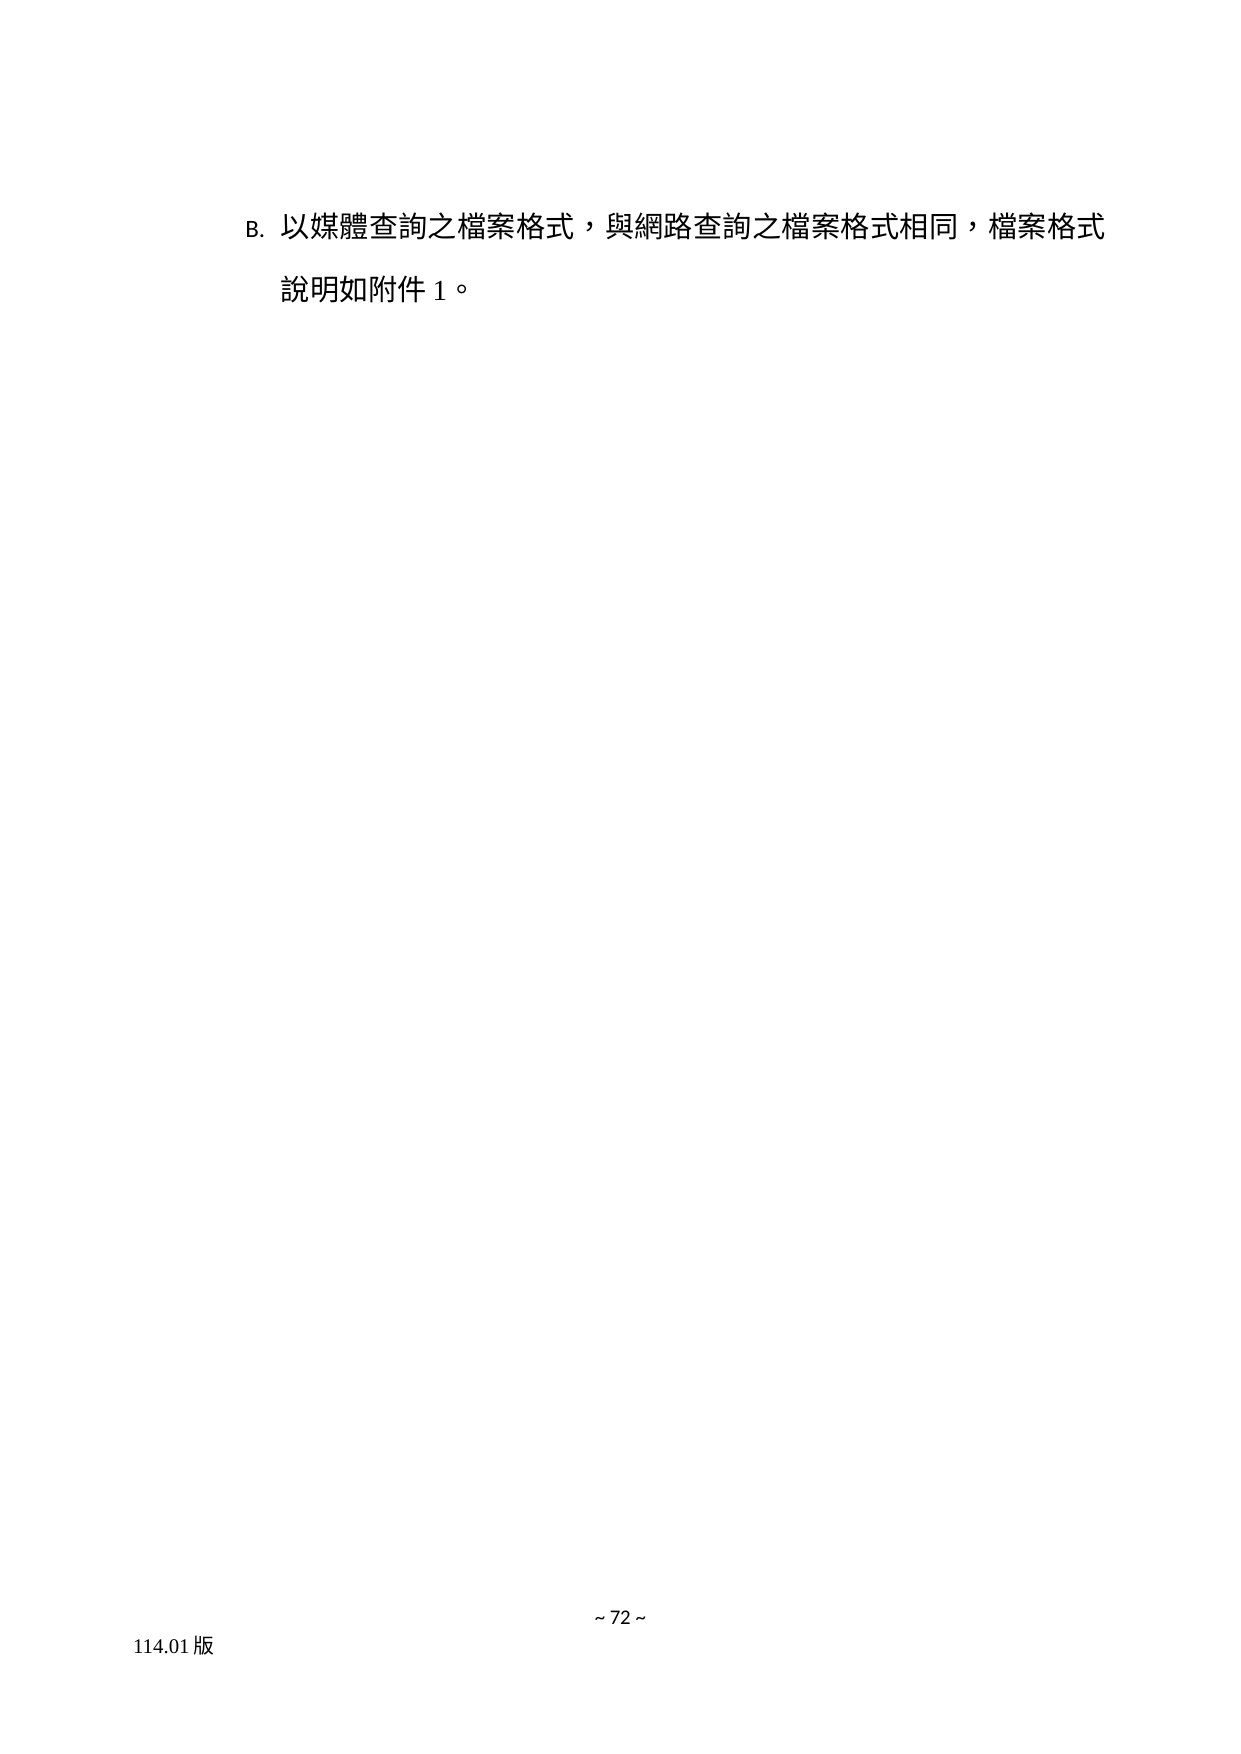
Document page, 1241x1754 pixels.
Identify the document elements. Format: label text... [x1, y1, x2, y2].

list 以媒體查詢之檔案格式，與網路查詢之檔案格式相同，檔案格式說明如附件1。 [245, 183, 1107, 308]
